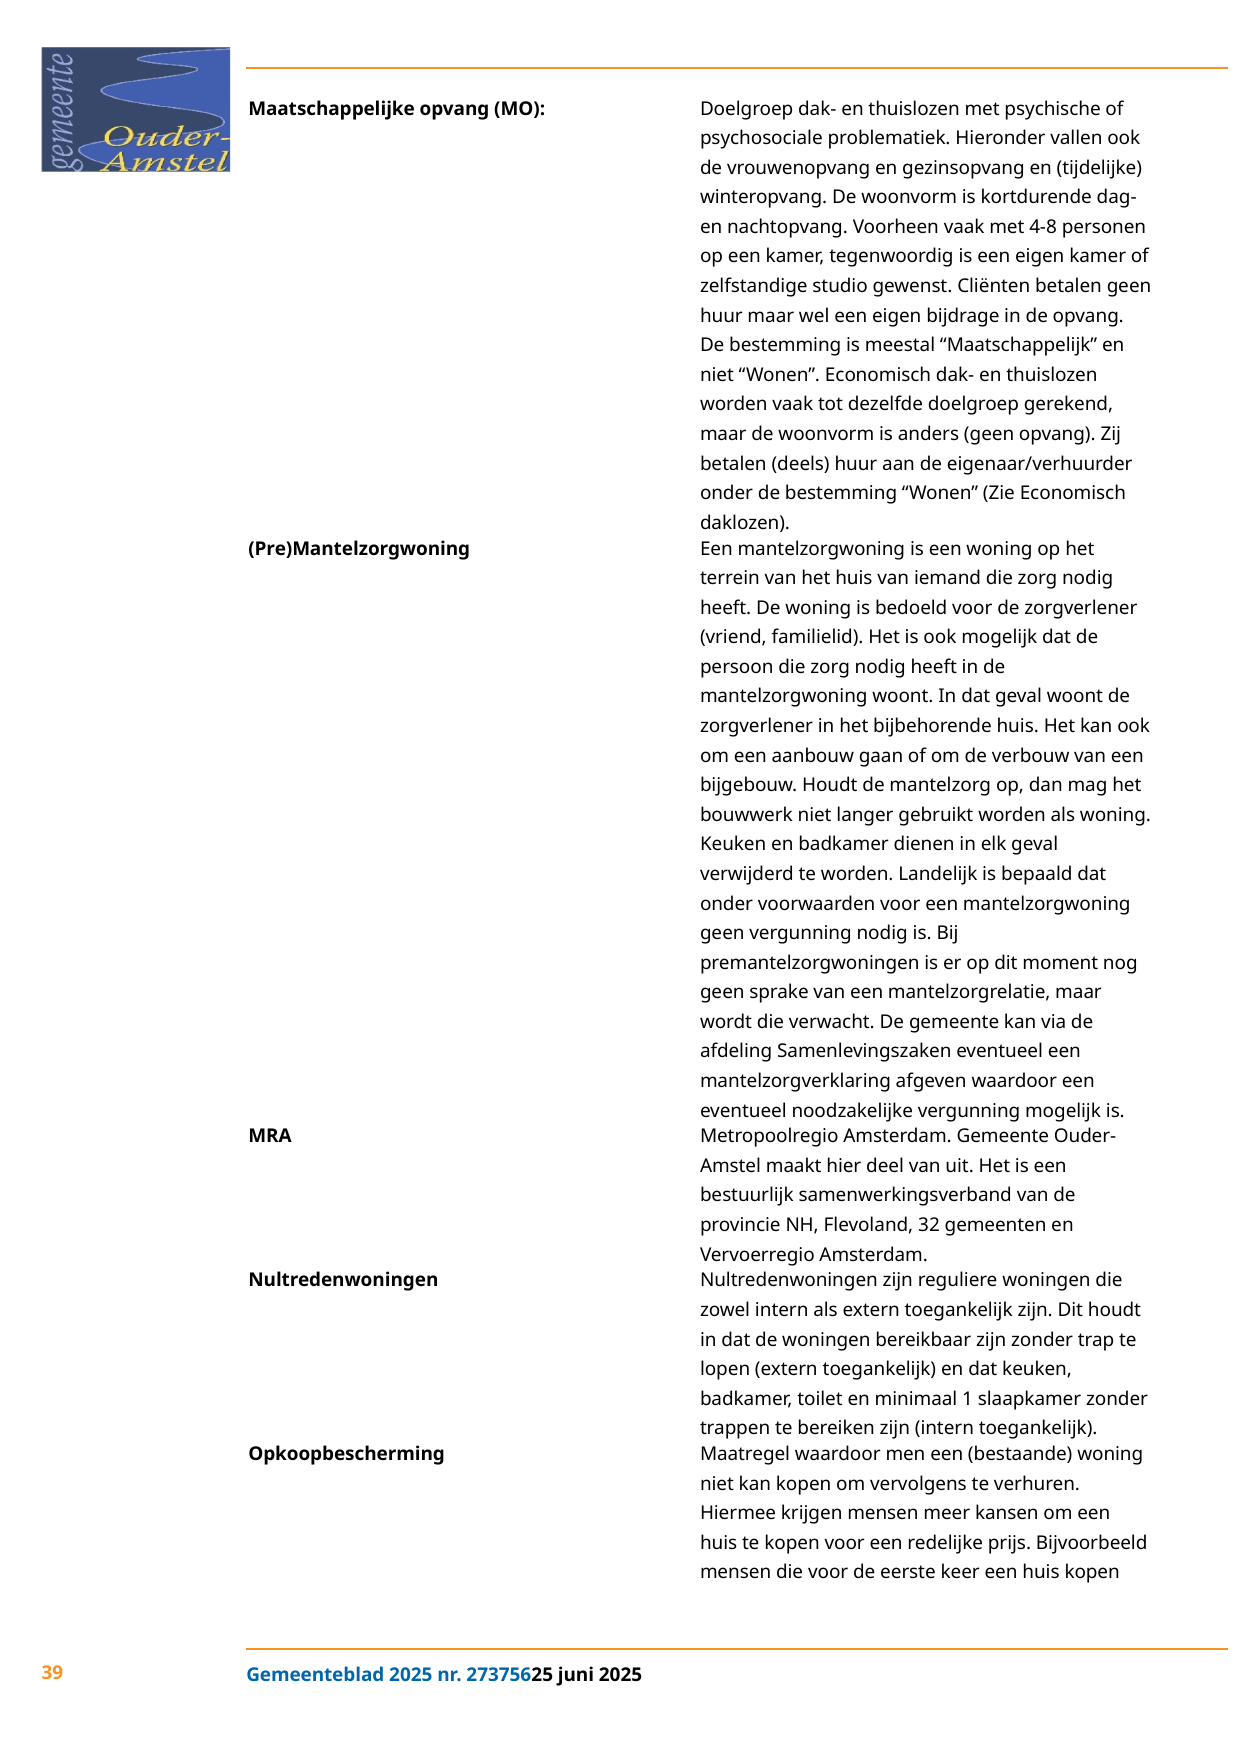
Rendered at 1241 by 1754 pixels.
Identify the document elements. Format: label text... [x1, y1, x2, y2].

table_cell Maatschappelijke opvang (MO): [248, 95, 700, 535]
picture [41, 47, 231, 172]
table_cell Nultredenwoningen [248, 1267, 700, 1440]
table_cell Maatregel waardoor men een (bestaande) woning niet kan kopen om vervolgens te verhuren. Hiermee krijgen mensen meer kansen om een huis te kopen voor een redelijke prijs. Bijvoorbeeld mensen die voor de eerste keer een huis kopen [700, 1440, 1152, 1584]
table_cell Opkoopbescherming [248, 1440, 700, 1584]
table_cell Nultredenwoningen zijn reguliere woningen die zowel intern als extern toegankelijk zijn. Dit houdt in dat de woningen bereikbaar zijn zonder trap te lopen (extern toegankelijk) en dat keuken, badkamer, toilet en minimaal 1 slaapkamer zonder trappen te bereiken zijn (intern toegankelijk). [700, 1267, 1152, 1440]
table_cell Doelgroep dak- en thuislozen met psychische of psychosociale problematiek. Hieronder vallen ook de vrouwenopvang en gezinsopvang en (tijdelijke) winteropvang. De woonvorm is kortdurende dag- en nachtopvang. Voorheen vaak met 4-8 personen op een kamer, tegenwoordig is een eigen kamer of zelfstandige studio gewenst. Cliënten betalen geen huur maar wel een eigen bijdrage in de opvang. De bestemming is meestal “Maatschappelijk” en niet “Wonen”. Economisch dak- en thuislozen worden vaak tot dezelfde doelgroep gerekend, maar de woonvorm is anders (geen opvang). Zij betalen (deels) huur aan de eigenaar/verhuurder onder de bestemming “Wonen” (Zie Economisch daklozen). [700, 95, 1152, 535]
table_cell Een mantelzorgwoning is een woning op het terrein van het huis van iemand die zorg nodig heeft. De woning is bedoeld voor de zorgverlener (vriend, familielid). Het is ook mogelijk dat de persoon die zorg nodig heeft in de mantelzorgwoning woont. In dat geval woont de zorgverlener in het bijbehorende huis. Het kan ook om een aanbouw gaan of om de verbouw van een bijgebouw. Houdt de mantelzorg op, dan mag het bouwwerk niet langer gebruikt worden als woning. Keuken en badkamer dienen in elk geval verwijderd te worden. Landelijk is bepaald dat onder voorwaarden voor een mantelzorgwoning geen vergunning nodig is. Bij premantelzorgwoningen is er op dit moment nog geen sprake van een mantelzorgrelatie, maar wordt die verwacht. De gemeente kan via de afdeling Samenlevingszaken eventueel een mantelzorgverklaring afgeven waardoor een eventueel noodzakelijke vergunning mogelijk is. [700, 535, 1152, 1122]
table_cell MRA [248, 1123, 700, 1267]
table_cell (Pre)Mantelzorgwoning [248, 535, 700, 1122]
table_cell Metropoolregio Amsterdam. Gemeente Ouder-Amstel maakt hier deel van uit. Het is een bestuurlijk samenwerkingsverband van de provincie NH, Flevoland, 32 gemeenten en Vervoerregio Amsterdam. [700, 1123, 1152, 1267]
